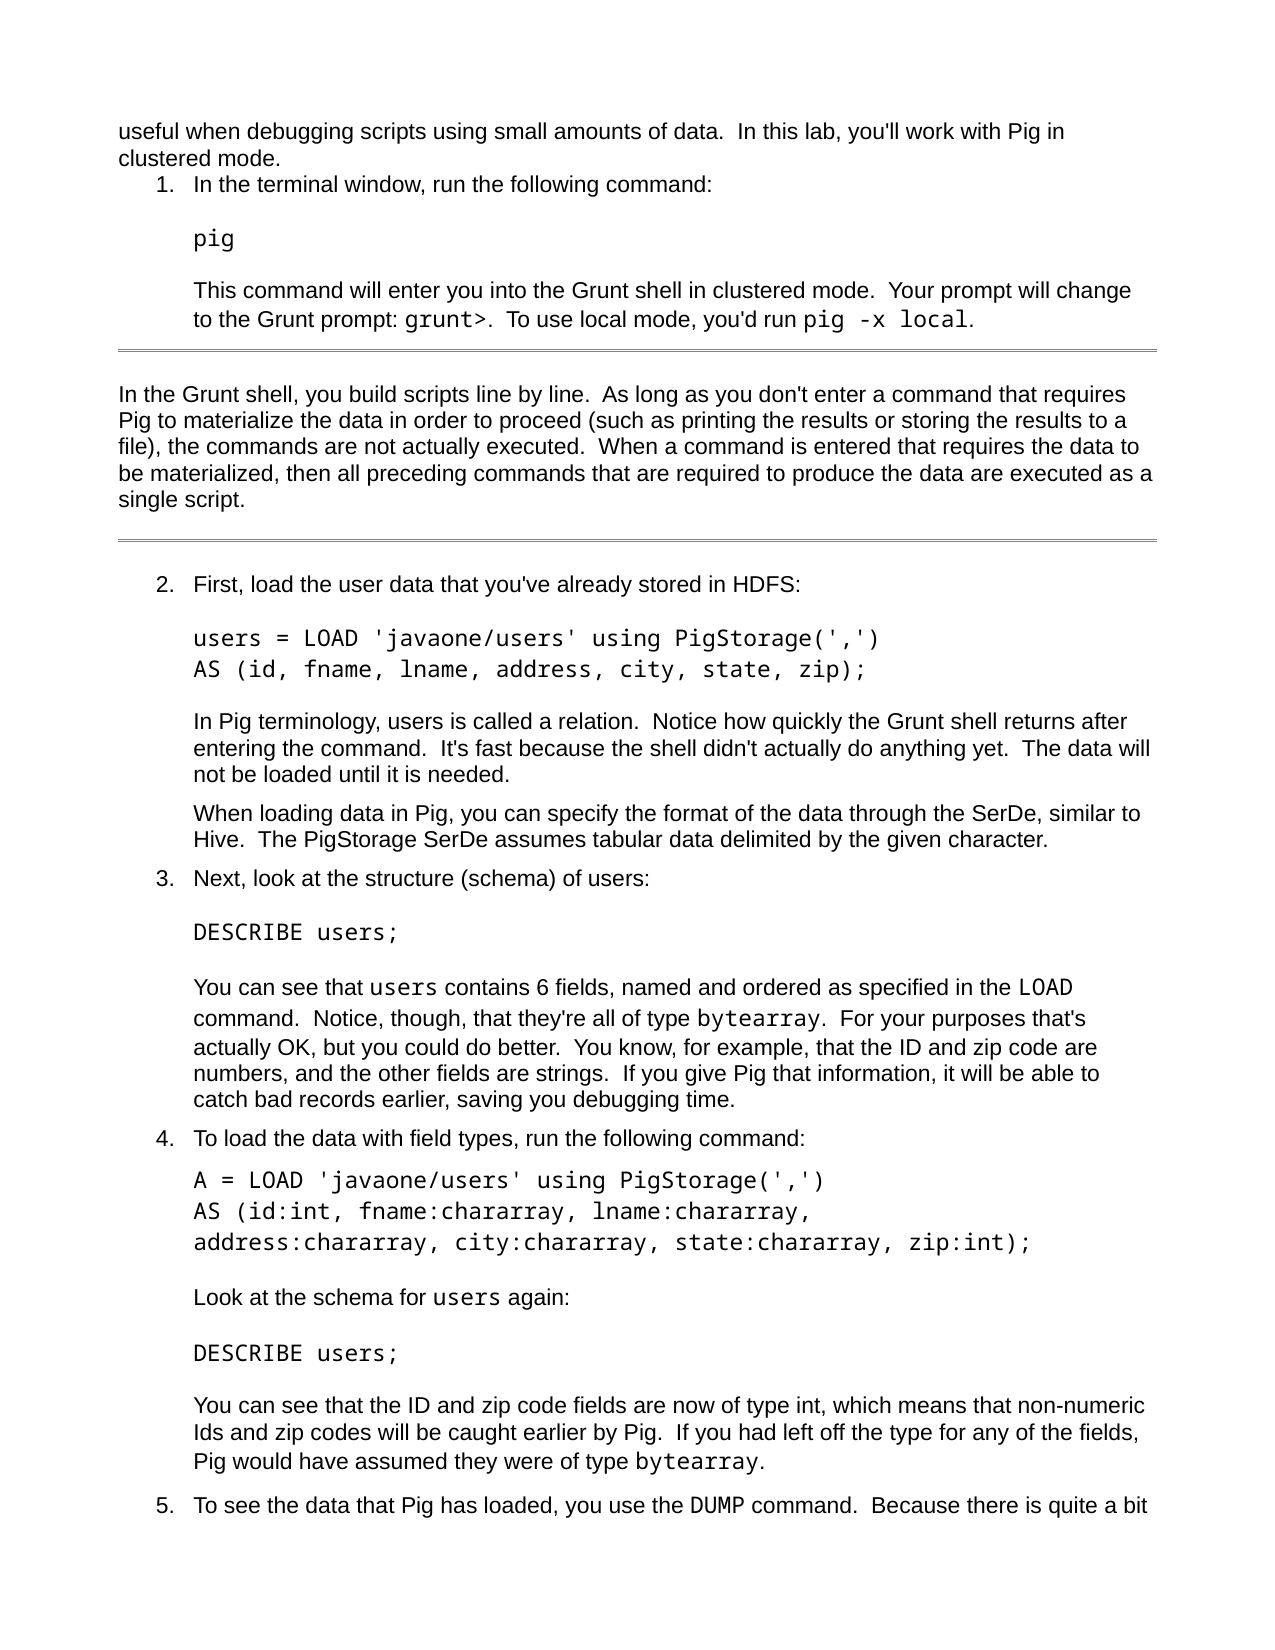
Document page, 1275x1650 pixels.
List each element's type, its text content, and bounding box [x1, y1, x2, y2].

list users = LOAD 'javaone/users' using PigStorage(',') AS (id, fname, lname, address, city, state, zip); [156, 622, 1157, 684]
list You can see that the ID and zip code fields are now of type int, which means that non-numeric Ids and zip codes will be caught earlier by Pig. If you had left off the type for any of the fields, Pig would have assumed they were of type bytearray. [156, 1392, 1157, 1476]
text useful when debugging scripts using small amounts of data. In this lab, you'll work with Pig in clustered mode. [118, 118, 1157, 171]
list This command will enter you into the Grunt shell in clustered mode. Your prompt will change to the Grunt prompt: grunt>. To use local mode, you'd run pig -x local. [156, 277, 1157, 334]
list Next, look at the structure (schema) of users: [156, 865, 1157, 891]
list A = LOAD 'javaone/users' using PigStorage(',') AS (id:int, fname:chararray, lname:chararray, address:chararray, city:chararray, state:chararray, zip:int); [156, 1163, 1157, 1257]
list In Pig terminology, users is called a relation. Notice how quickly the Grunt shell returns after entering the command. It's fast because the shell didn't actually do anything yet. The data will not be loaded until it is needed. [156, 708, 1157, 787]
list To load the data with field types, run the following command: [156, 1125, 1157, 1152]
list To see the data that Pig has loaded, you use the DUMP command. Because there is quite a bit [156, 1489, 1157, 1520]
list First, load the user data that you've already stored in HDFS: [156, 571, 1157, 597]
list When loading data in Pig, you can specify the format of the data through the SerDe, similar to Hive. The PigStorage SerDe assumes tabular data delimited by the given character. [156, 800, 1157, 853]
list You can see that users contains 6 fields, named and ordered as specified in the LOAD command. Notice, though, that they're all of type bytearray. For your purposes that's actually OK, but you could do better. You know, for example, that the ID and zip code are numbers, and the other fields are strings. If you give Pig that information, it will be able to catch bad records earlier, saving you debugging time. [156, 971, 1157, 1113]
list Look at the schema for users again: [156, 1281, 1157, 1312]
list In the terminal window, run the following command: [156, 171, 1157, 197]
list pig [156, 222, 1157, 253]
list DESCRIBE users; [156, 916, 1157, 947]
text In the Grunt shell, you build scripts line by line. As long as you don't enter a command that requires Pig to materialize the data in order to proceed (such as printing the results or storing the results to a file), the commands are not actually executed. When a command is entered that requires the data to be materialized, then all preceding commands that are required to produce the data are executed as a single script. [118, 381, 1157, 512]
list DESCRIBE users; [156, 1337, 1157, 1368]
